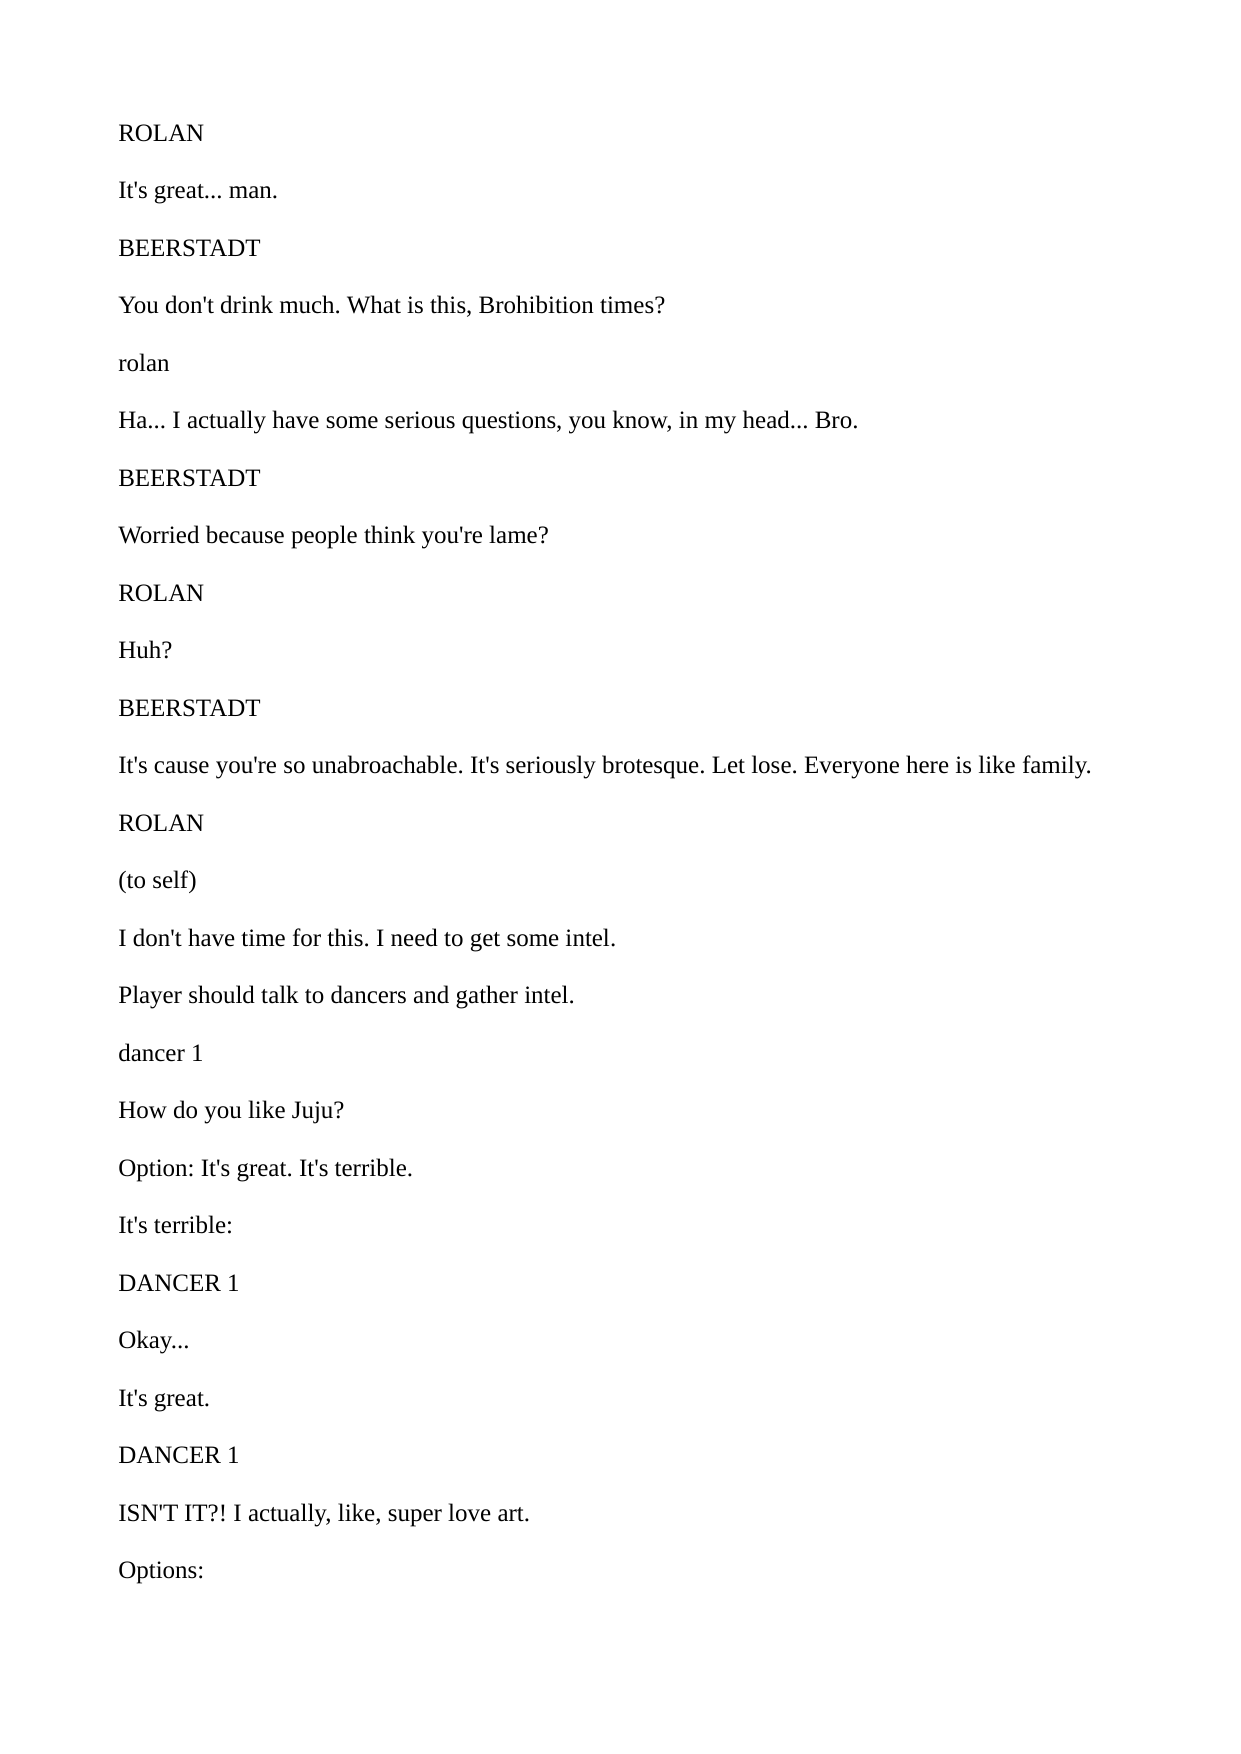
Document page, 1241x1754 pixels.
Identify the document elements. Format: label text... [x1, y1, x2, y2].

text ROLAN [118, 118, 1122, 147]
text ROLAN [118, 808, 1122, 837]
text Option: It's great. It's terrible. [118, 1153, 1122, 1182]
text Options: [118, 1556, 1122, 1584]
text It's cause you're so unabroachable. It's seriously brotesque. Let lose. Everyone here is like family. [118, 751, 1122, 779]
text It's great... man. [118, 176, 1122, 204]
text How do you like Juju? [118, 1096, 1122, 1124]
text Player should talk to dancers and gather intel. [118, 981, 1122, 1009]
text BEERSTADT [118, 463, 1122, 492]
text Huh? [118, 636, 1122, 664]
text BEERSTADT [118, 233, 1122, 262]
text I don't have time for this. I need to get some intel. [118, 923, 1122, 952]
text rolan [118, 348, 1122, 377]
text It's great. [118, 1383, 1122, 1412]
text DANCER 1 [118, 1441, 1122, 1469]
text DANCER 1 [118, 1268, 1122, 1297]
text ROLAN [118, 578, 1122, 607]
text It's terrible: [118, 1211, 1122, 1239]
text dancer 1 [118, 1038, 1122, 1067]
text Ha... I actually have some serious questions, you know, in my head... Bro. [118, 406, 1122, 434]
text Okay... [118, 1326, 1122, 1354]
text ISN'T IT?! I actually, like, super love art. [118, 1498, 1122, 1527]
text Worried because people think you're lame? [118, 521, 1122, 549]
text You don't drink much. What is this, Brohibition times? [118, 291, 1122, 319]
text (to self) [118, 866, 1122, 894]
text BEERSTADT [118, 693, 1122, 722]
